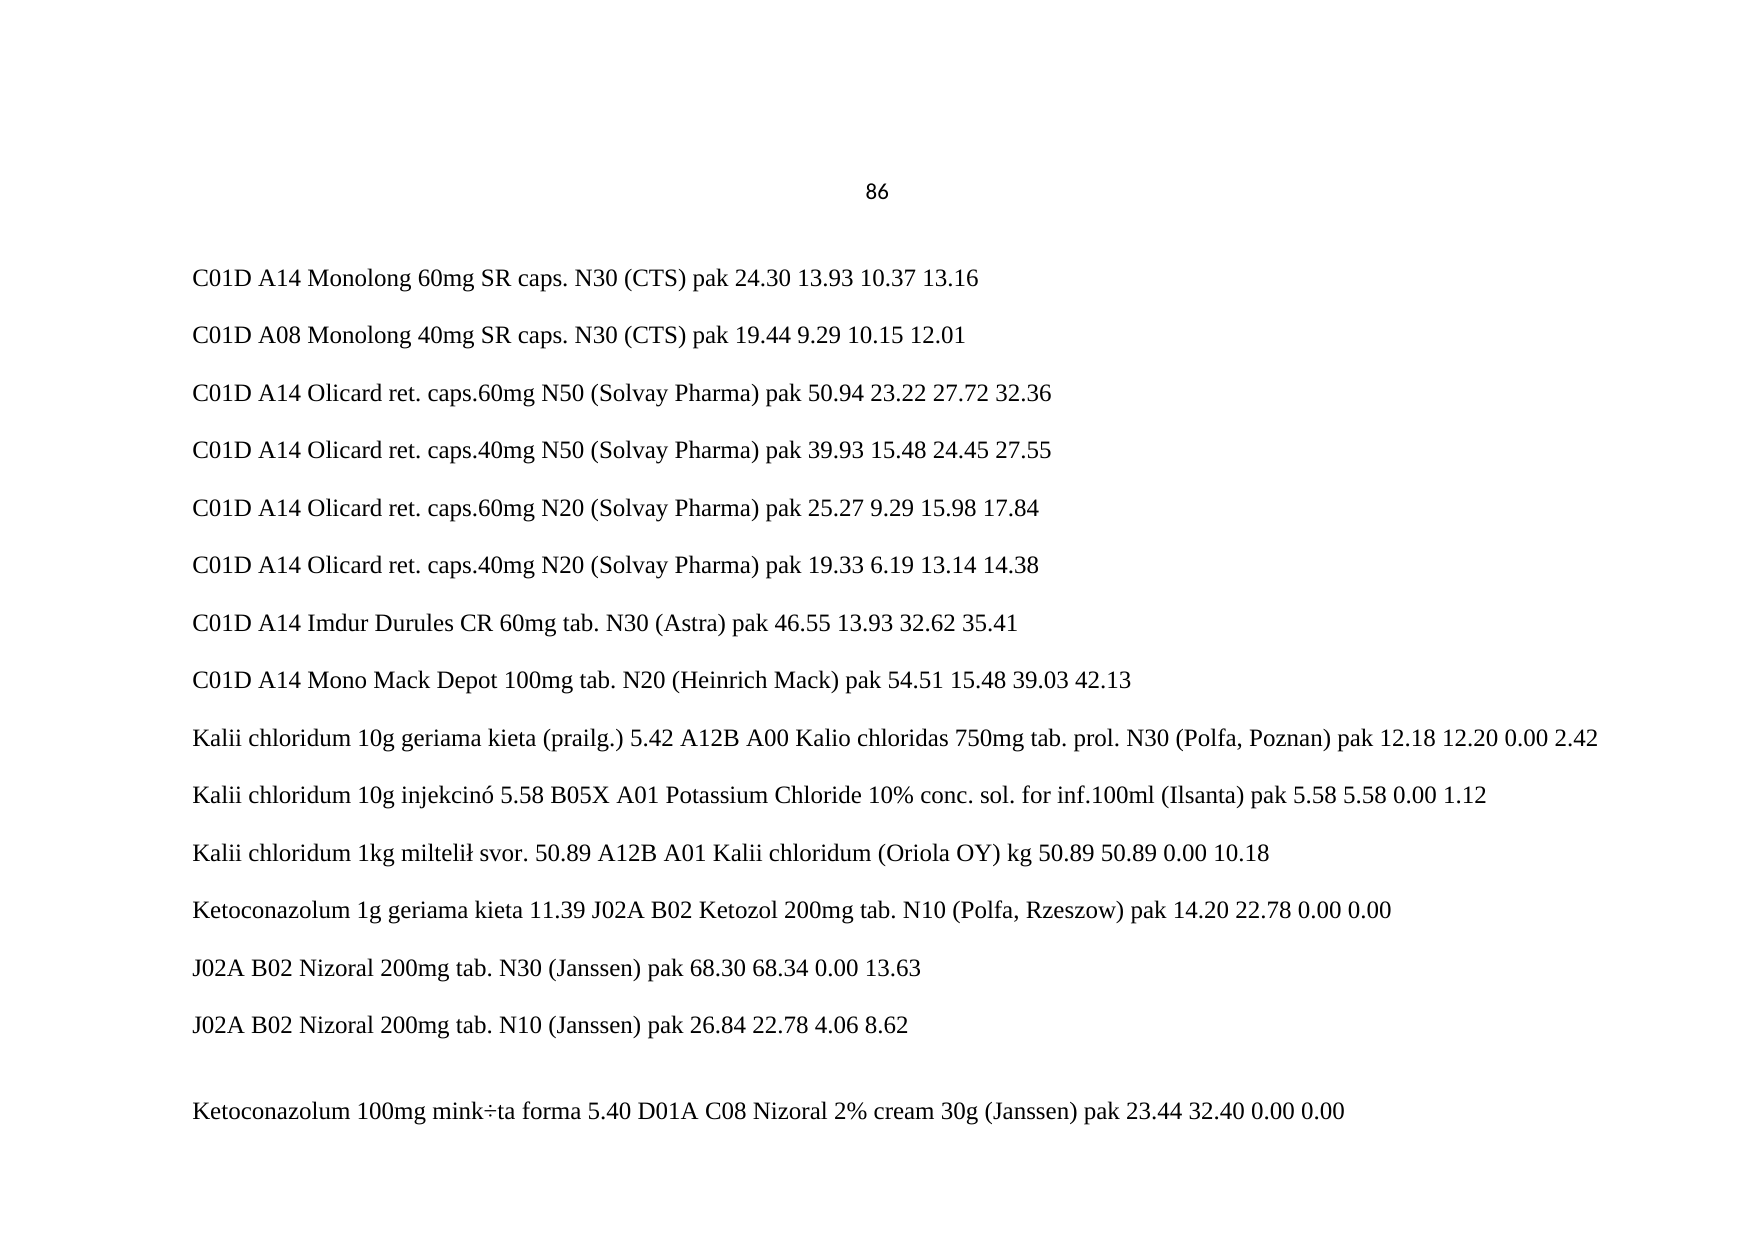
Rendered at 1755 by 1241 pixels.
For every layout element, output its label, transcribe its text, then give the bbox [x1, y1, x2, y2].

text C01D A14 Olicard ret. caps.60mg N20 (Solvay Pharma) pak 25.27 9.29 15.98 17.84 [118, 493, 1636, 521]
text C01D A14 Olicard ret. caps.40mg N20 (Solvay Pharma) pak 19.33 6.19 13.14 14.38 [118, 550, 1636, 579]
text J02A B02 Nizoral 200mg tab. N10 (Janssen) pak 26.84 22.78 4.06 8.62 [118, 1010, 1636, 1039]
text C01D A14 Imdur Durules CR 60mg tab. N30 (Astra) pak 46.55 13.93 32.62 35.41 [118, 608, 1636, 636]
text Kalii chloridum 10g injekcinó 5.58 B05X A01 Potassium Chloride 10% conc. sol. for inf.100ml (Ilsanta) pak 5.58 5.58 0.00 1.12 [118, 780, 1636, 809]
text Kalii chloridum 1kg miltelił svor. 50.89 A12B A01 Kalii chloridum (Oriola OY) kg 50.89 50.89 0.00 10.18 [118, 838, 1636, 866]
text C01D A14 Olicard ret. caps.60mg N50 (Solvay Pharma) pak 50.94 23.22 27.72 32.36 [118, 378, 1636, 406]
text Kalii chloridum 10g geriama kieta (prailg.) 5.42 A12B A00 Kalio chloridas 750mg tab. prol. N30 (Polfa, Poznan) pak 12.18 12.20 0.00 2.42 [118, 723, 1636, 751]
text Ketoconazolum 100mg mink÷ta forma 5.40 D01A C08 Nizoral 2% cream 30g (Janssen) pak 23.44 32.40 0.00 0.00 [118, 1096, 1636, 1125]
text J02A B02 Nizoral 200mg tab. N30 (Janssen) pak 68.30 68.34 0.00 13.63 [118, 953, 1636, 981]
text C01D A14 Mono Mack Depot 100mg tab. N20 (Heinrich Mack) pak 54.51 15.48 39.03 42.13 [118, 665, 1636, 694]
text C01D A14 Olicard ret. caps.40mg N50 (Solvay Pharma) pak 39.93 15.48 24.45 27.55 [118, 435, 1636, 464]
text C01D A08 Monolong 40mg SR caps. N30 (CTS) pak 19.44 9.29 10.15 12.01 [118, 320, 1636, 349]
text C01D A14 Monolong 60mg SR caps. N30 (CTS) pak 24.30 13.93 10.37 13.16 [118, 263, 1636, 291]
text Ketoconazolum 1g geriama kieta 11.39 J02A B02 Ketozol 200mg tab. N10 (Polfa, Rzeszow) pak 14.20 22.78 0.00 0.00 [118, 895, 1636, 924]
